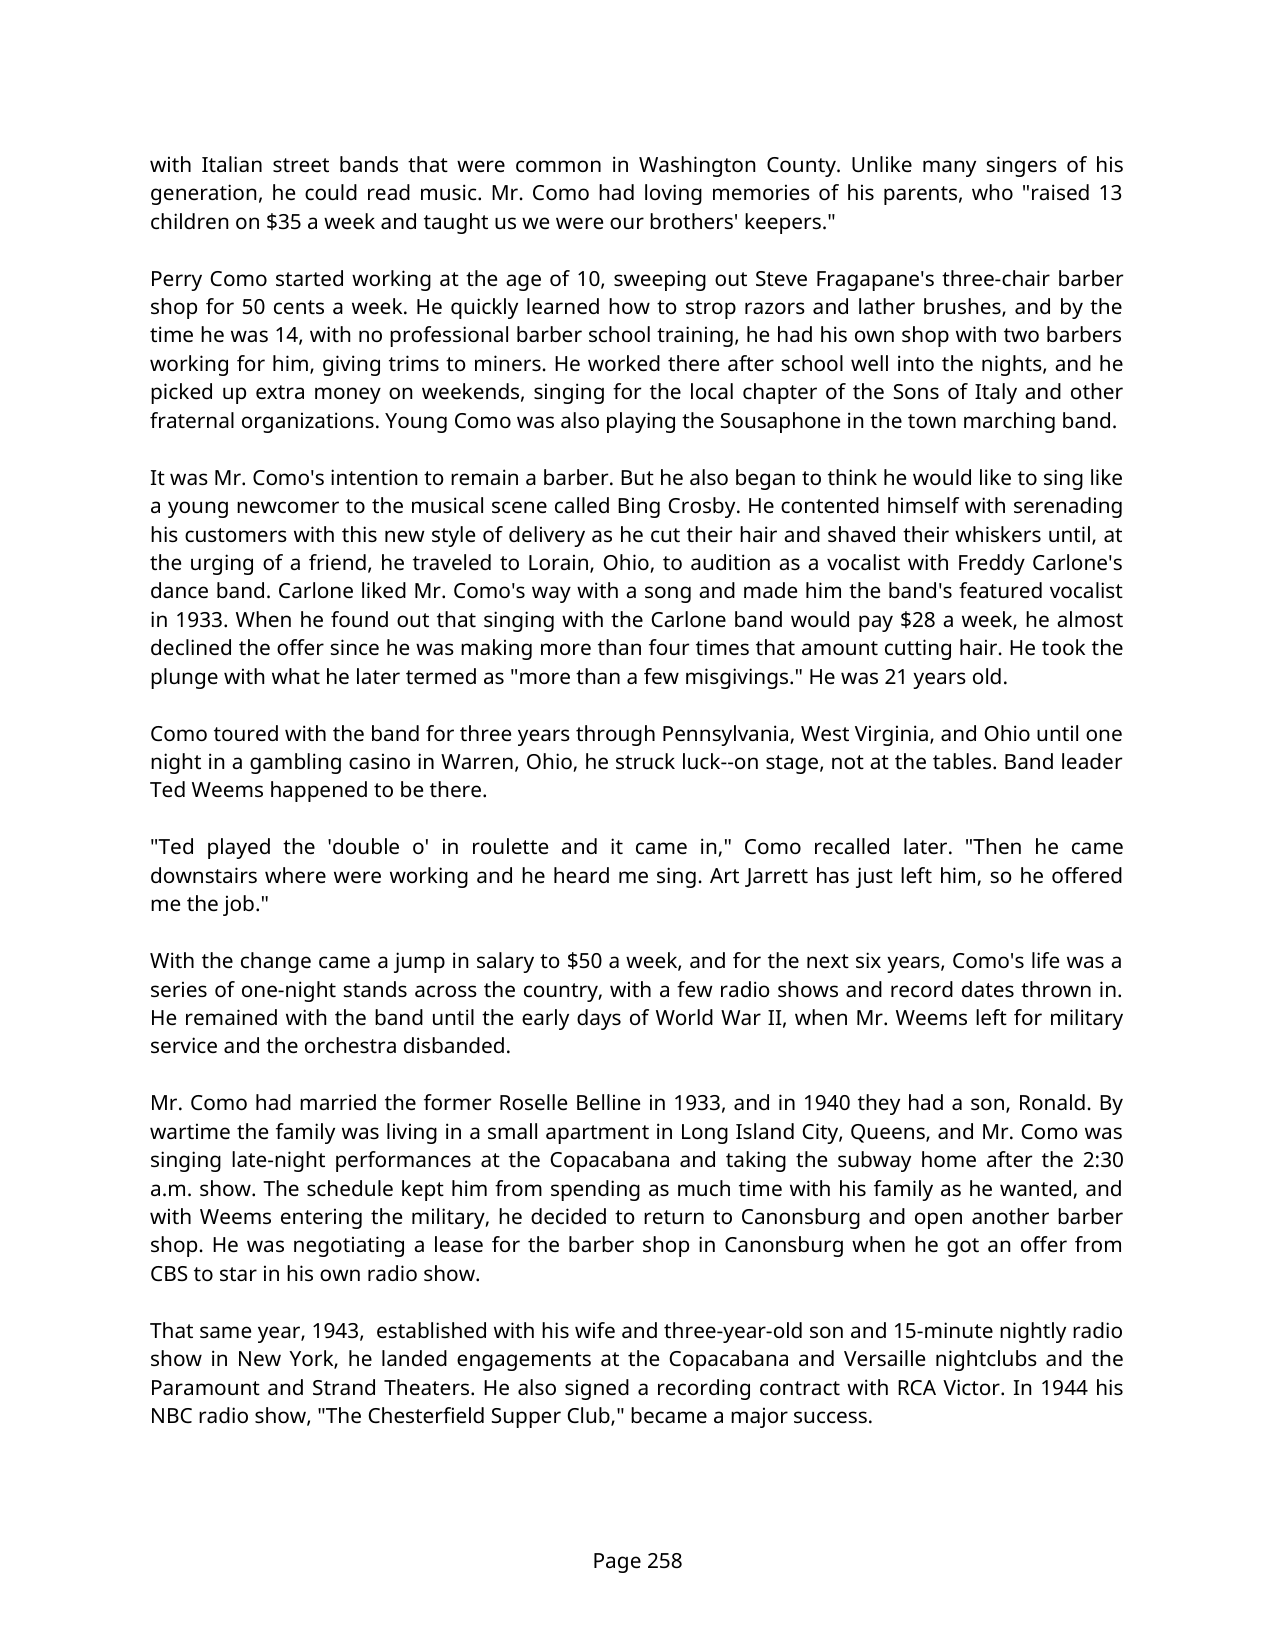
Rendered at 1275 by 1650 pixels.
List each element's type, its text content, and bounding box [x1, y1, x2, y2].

text With the change came a jump in salary to $50 a week, and for the next six years, Como's life was a series of one-night stands across the country, with a few radio shows and record dates thrown in. He remained with the band until the early days of World War II, when Mr. Weems left for military service and the orchestra disbanded. [150, 946, 1125, 1060]
text Como toured with the band for three years through Pennsylvania, West Virginia, and Ohio until one night in a gambling casino in Warren, Ohio, he struck luck--on stage, not at the tables. Band leader Ted Weems happened to be there. [150, 719, 1125, 804]
text That same year, 1943, established with his wife and three-year-old son and 15-minute nightly radio show in New York, he landed engagements at the Copacabana and Versaille nightclubs and the Paramount and Strand Theaters. He also signed a recording contract with RCA Victor. In 1944 his NBC radio show, "The Chesterfield Supper Club," became a major success. [150, 1316, 1125, 1430]
text It was Mr. Como's intention to remain a barber. But he also began to think he would like to sing like a young newcomer to the musical scene called Bing Crosby. He contented himself with serenading his customers with this new style of delivery as he cut their hair and shaved their whiskers until, at the urging of a friend, he traveled to Lorain, Ohio, to audition as a vocalist with Freddy Carlone's dance band. Carlone liked Mr. Como's way with a song and made him the band's featured vocalist in 1933. When he found out that singing with the Carlone band would pay $28 a week, he almost declined the offer since he was making more than four times that amount cutting hair. He took the plunge with what he later termed as "more than a few misgivings." He was 21 years old. [150, 463, 1125, 690]
text Perry Como started working at the age of 10, sweeping out Steve Fragapane's three-chair barber shop for 50 cents a week. He quickly learned how to strop razors and lather brushes, and by the time he was 14, with no professional barber school training, he had his own shop with two barbers working for him, giving trims to miners. He worked there after school well into the nights, and he picked up extra money on weekends, singing for the local chapter of the Sons of Italy and other fraternal organizations. Young Como was also playing the Sousaphone in the town marching band. [150, 264, 1125, 434]
text with Italian street bands that were common in Washington County. Unlike many singers of his generation, he could read music. Mr. Como had loving memories of his parents, who "raised 13 children on $35 a week and taught us we were our brothers' keepers." [150, 150, 1125, 235]
text Mr. Como had married the former Roselle Belline in 1933, and in 1940 they had a son, Ronald. By wartime the family was living in a small apartment in Long Island City, Queens, and Mr. Como was singing late-night performances at the Copacabana and taking the subway home after the 2:30 a.m. show. The schedule kept him from spending as much time with his family as he wanted, and with Weems entering the military, he decided to return to Canonsburg and open another barber shop. He was negotiating a lease for the barber shop in Canonsburg when he got an offer from CBS to star in his own radio show. [150, 1088, 1125, 1287]
text "Ted played the 'double o' in roulette and it came in," Como recalled later. "Then he came downstairs where were working and he heard me sing. Art Jarrett has just left him, so he offered me the job." [150, 832, 1125, 918]
